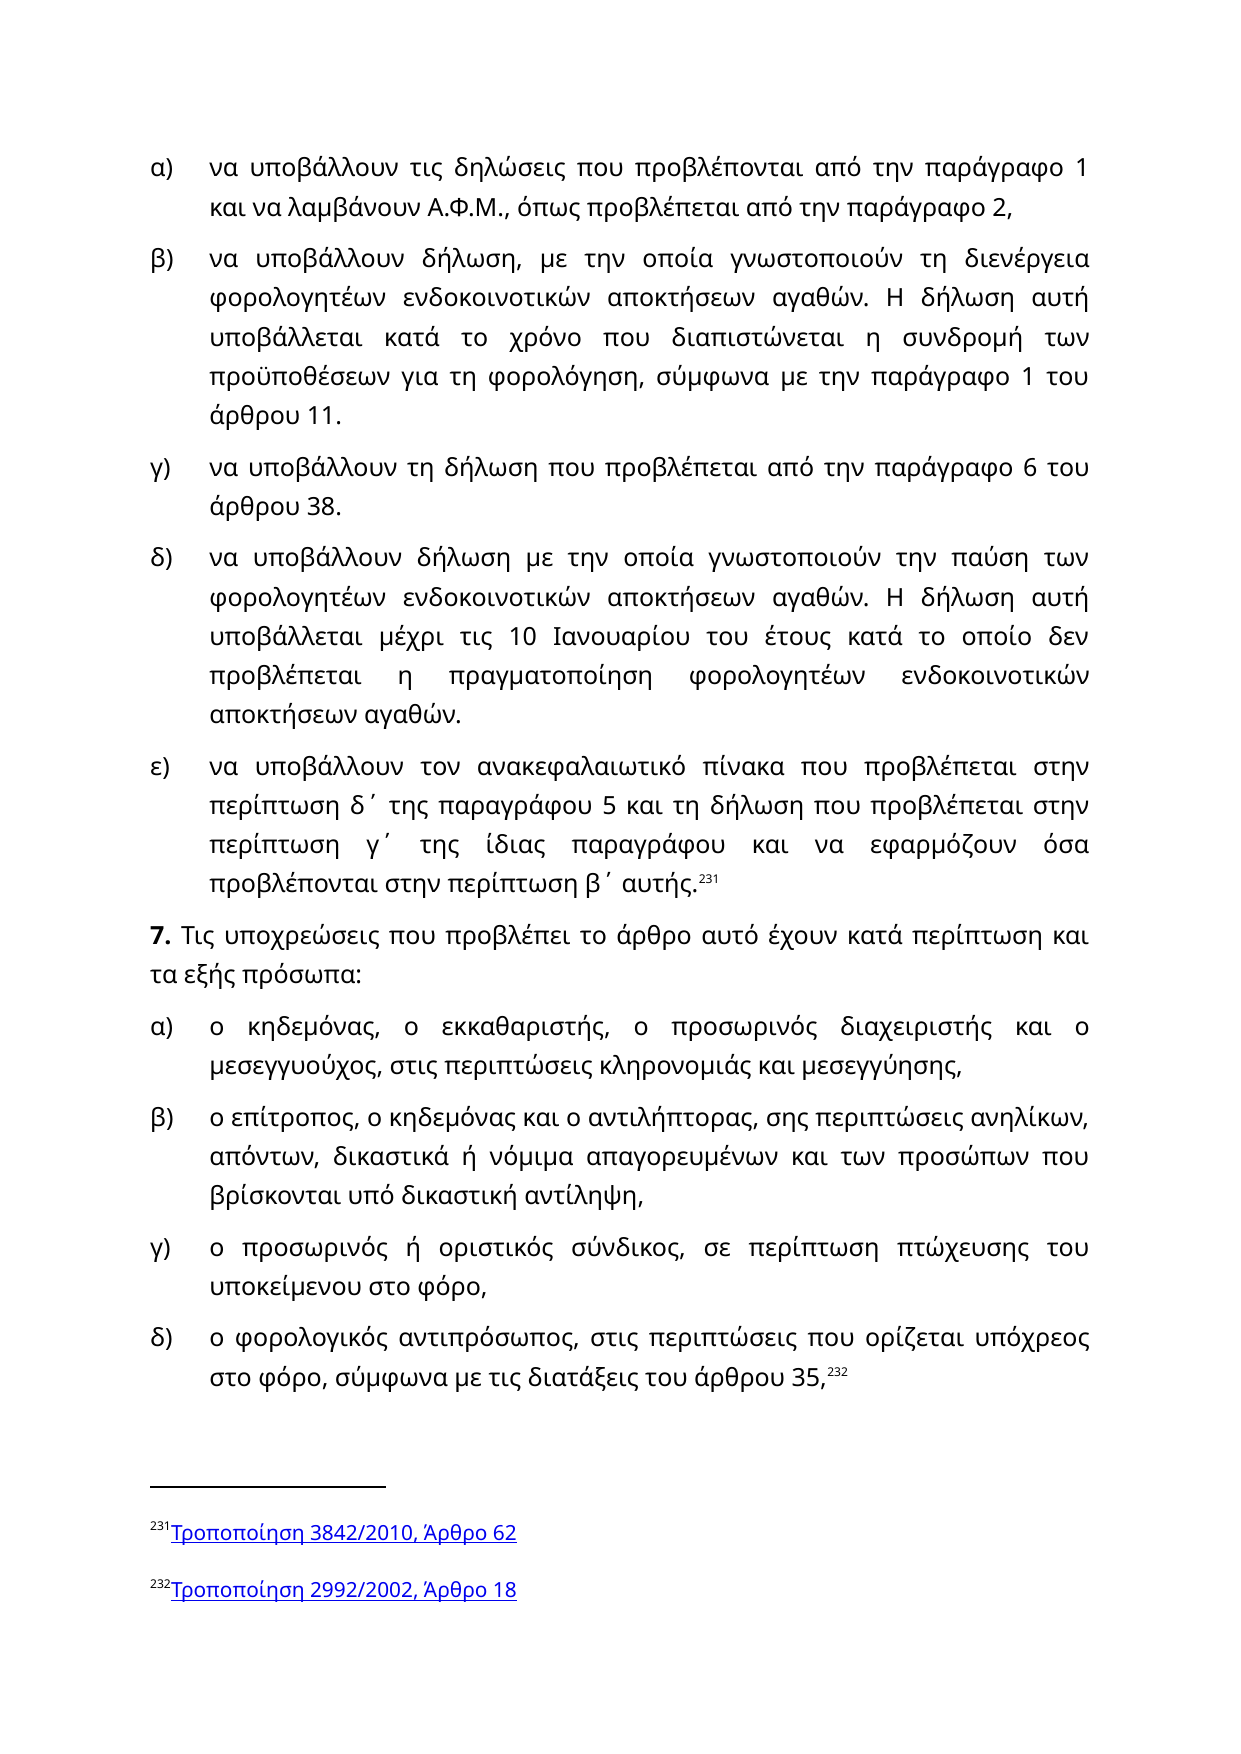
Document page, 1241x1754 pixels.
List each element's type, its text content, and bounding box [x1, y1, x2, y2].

list γ) να υποβάλλουν τη δήλωση που προβλέπεται από την παράγραφο 6 του άρθρου 38. [150, 449, 1090, 522]
list δ) να υποβάλλουν δήλωση με την οποία γνωστοποιούν την παύση των φορολογητέων ενδοκοινοτικών αποκτήσεων αγαθών. Η δήλωση αυτή υποβάλλεται μέχρι τις 10 Ιανουαρίου του έτους κατά το οποίο δεν προβλέπεται η πραγματοποίηση φορολογητέων ενδοκοινοτικών αποκτήσεων αγαθών. [150, 540, 1090, 731]
list β) να υποβάλλουν δήλωση, με την οποία γνωστοποιούν τη διενέργεια φορολογητέων ενδοκοινοτικών αποκτήσεων αγαθών. Η δήλωση αυτή υποβάλλεται κατά το χρόνο που διαπιστώνεται η συνδρομή των προϋποθέσεων για τη φορολόγηση, σύμφωνα με την παράγραφο 1 του άρθρου 11. [150, 241, 1090, 432]
text Τροποποίηση 2992/2002, Άρθρο 18 [150, 1576, 1090, 1604]
list β) ο επίτροπος, ο κηδεμόνας και ο αντιλήπτορας, σης περιπτώσεις ανηλίκων, απόντων, δικαστικά ή νόμιμα απαγορευμένων και των προσώπων που βρίσκονται υπό δικαστική αντίληψη, [150, 1099, 1090, 1212]
text 7. Τις υποχρεώσεις που προβλέπει το άρθρο αυτό έχουν κατά περίπτωση και τα εξής πρόσωπα: [150, 917, 1090, 991]
text Τροποποίηση 3842/2010, Άρθρο 62 [150, 1518, 1090, 1546]
list δ) ο φορολογικός αντιπρόσωπος, στις περιπτώσεις που ορίζεται υπόχρεος στο φόρο, σύμφωνα με τις διατάξεις του άρθρου 35, [150, 1320, 1090, 1393]
list α) να υποβάλλουν τις δηλώσεις που προβλέπονται από την παράγραφο 1 και να λαμβάνουν Α.Φ.Μ., όπως προβλέπεται από την παράγραφο 2, [150, 150, 1090, 223]
list α) ο κηδεμόνας, ο εκκαθαριστής, ο προσωρινός διαχειριστής και ο μεσεγγυούχος, στις περιπτώσεις κληρονομιάς και μεσεγγύησης, [150, 1008, 1090, 1082]
list γ) ο προσωρινός ή οριστικός σύνδικος, σε περίπτωση πτώχευσης του υποκείμενου στο φόρο, [150, 1229, 1090, 1302]
list ε) να υποβάλλουν τον ανακεφαλαιωτικό πίνακα που προβλέπεται στην περίπτωση δ΄ της παραγράφου 5 και τη δήλωση που προβλέπεται στην περίπτωση γ΄ της ίδιας παραγράφου και να εφαρμόζουν όσα προβλέπονται στην περίπτωση β΄ αυτής. [150, 748, 1090, 900]
